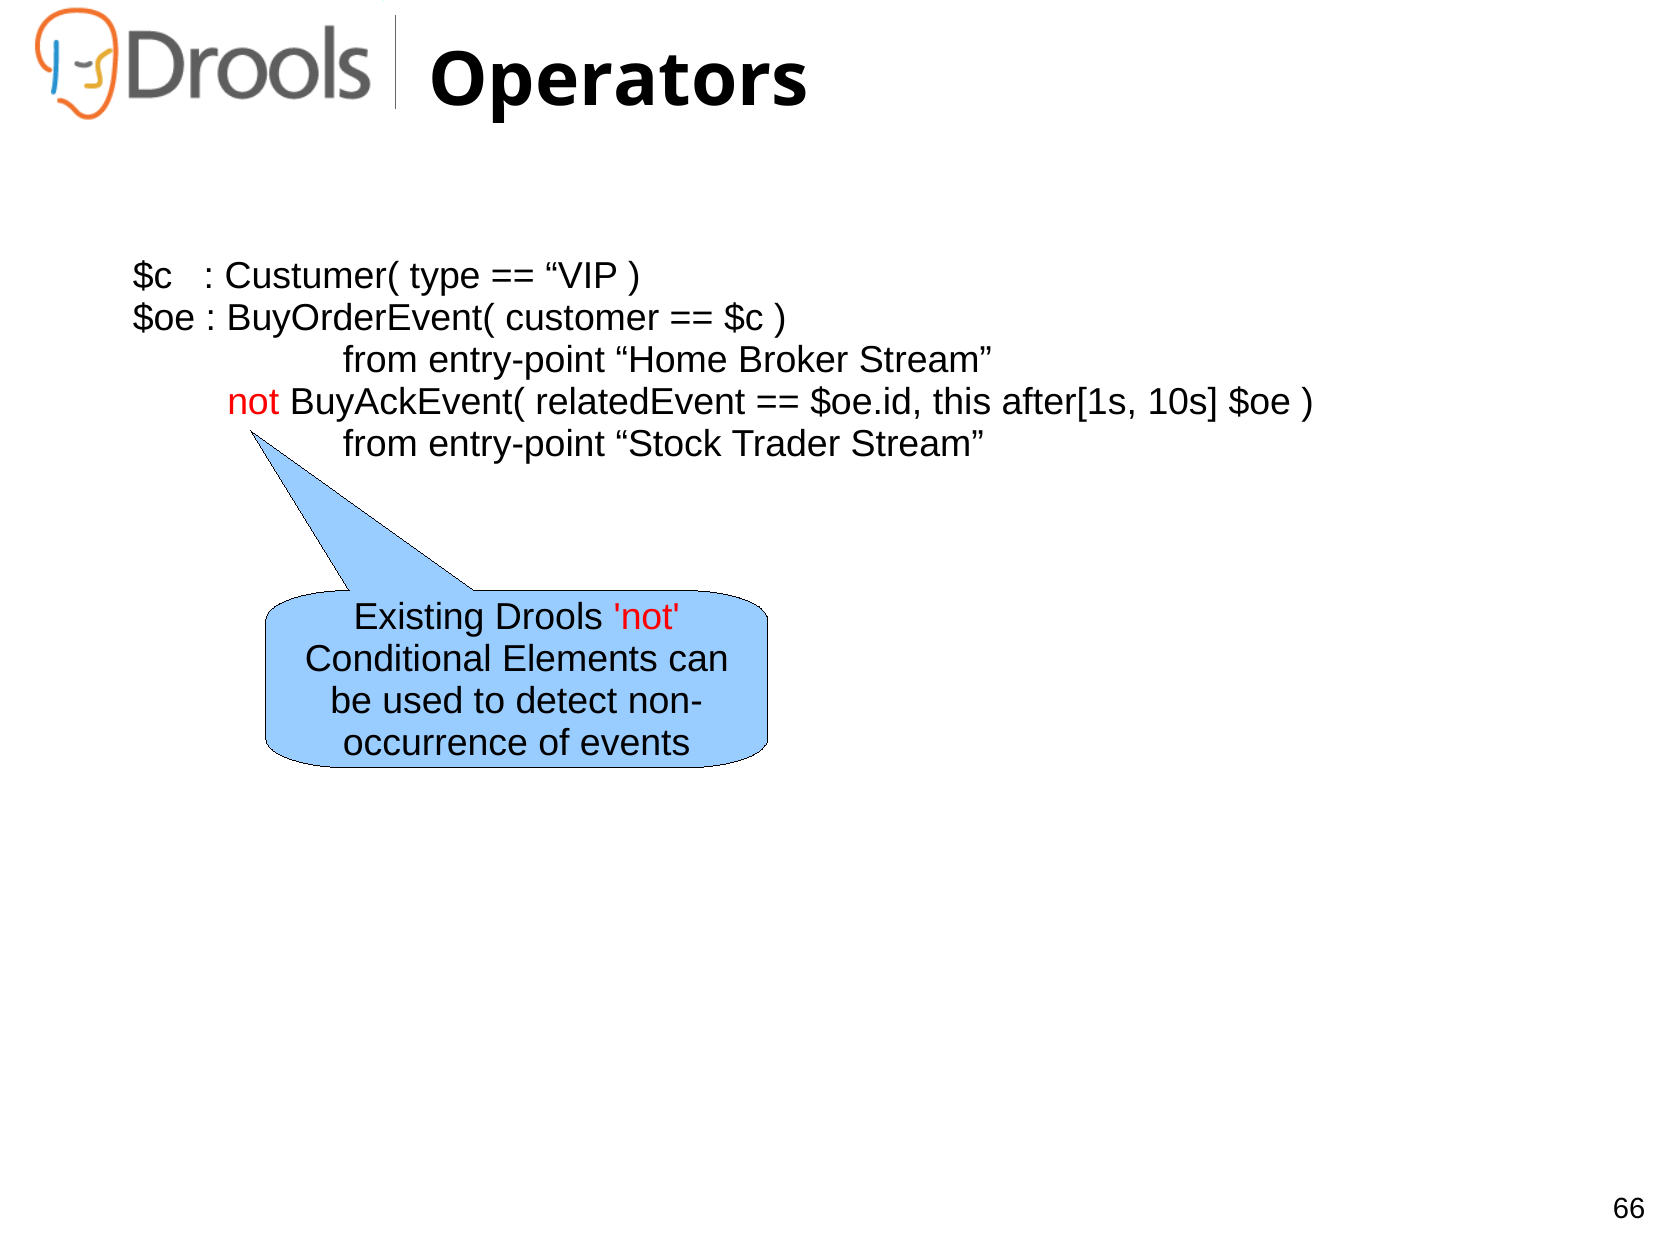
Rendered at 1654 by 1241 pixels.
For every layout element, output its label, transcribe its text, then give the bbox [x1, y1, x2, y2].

picture [29, 0, 384, 126]
title Operators [413, 17, 923, 139]
text_box $c : Custumer( type == “VIP ) $oe : BuyOrderEvent( customer == $c ) from entry-point “Home Broker Stream” not BuyAckEvent( relatedEvent == $oe.id, this after[1s, 10s] $oe ) from entry-point “Stock Trader Stream” [118, 247, 1447, 473]
text_box Existing Drools 'not' Conditional Elements can be used to detect non-occurrence of events [250, 430, 768, 768]
